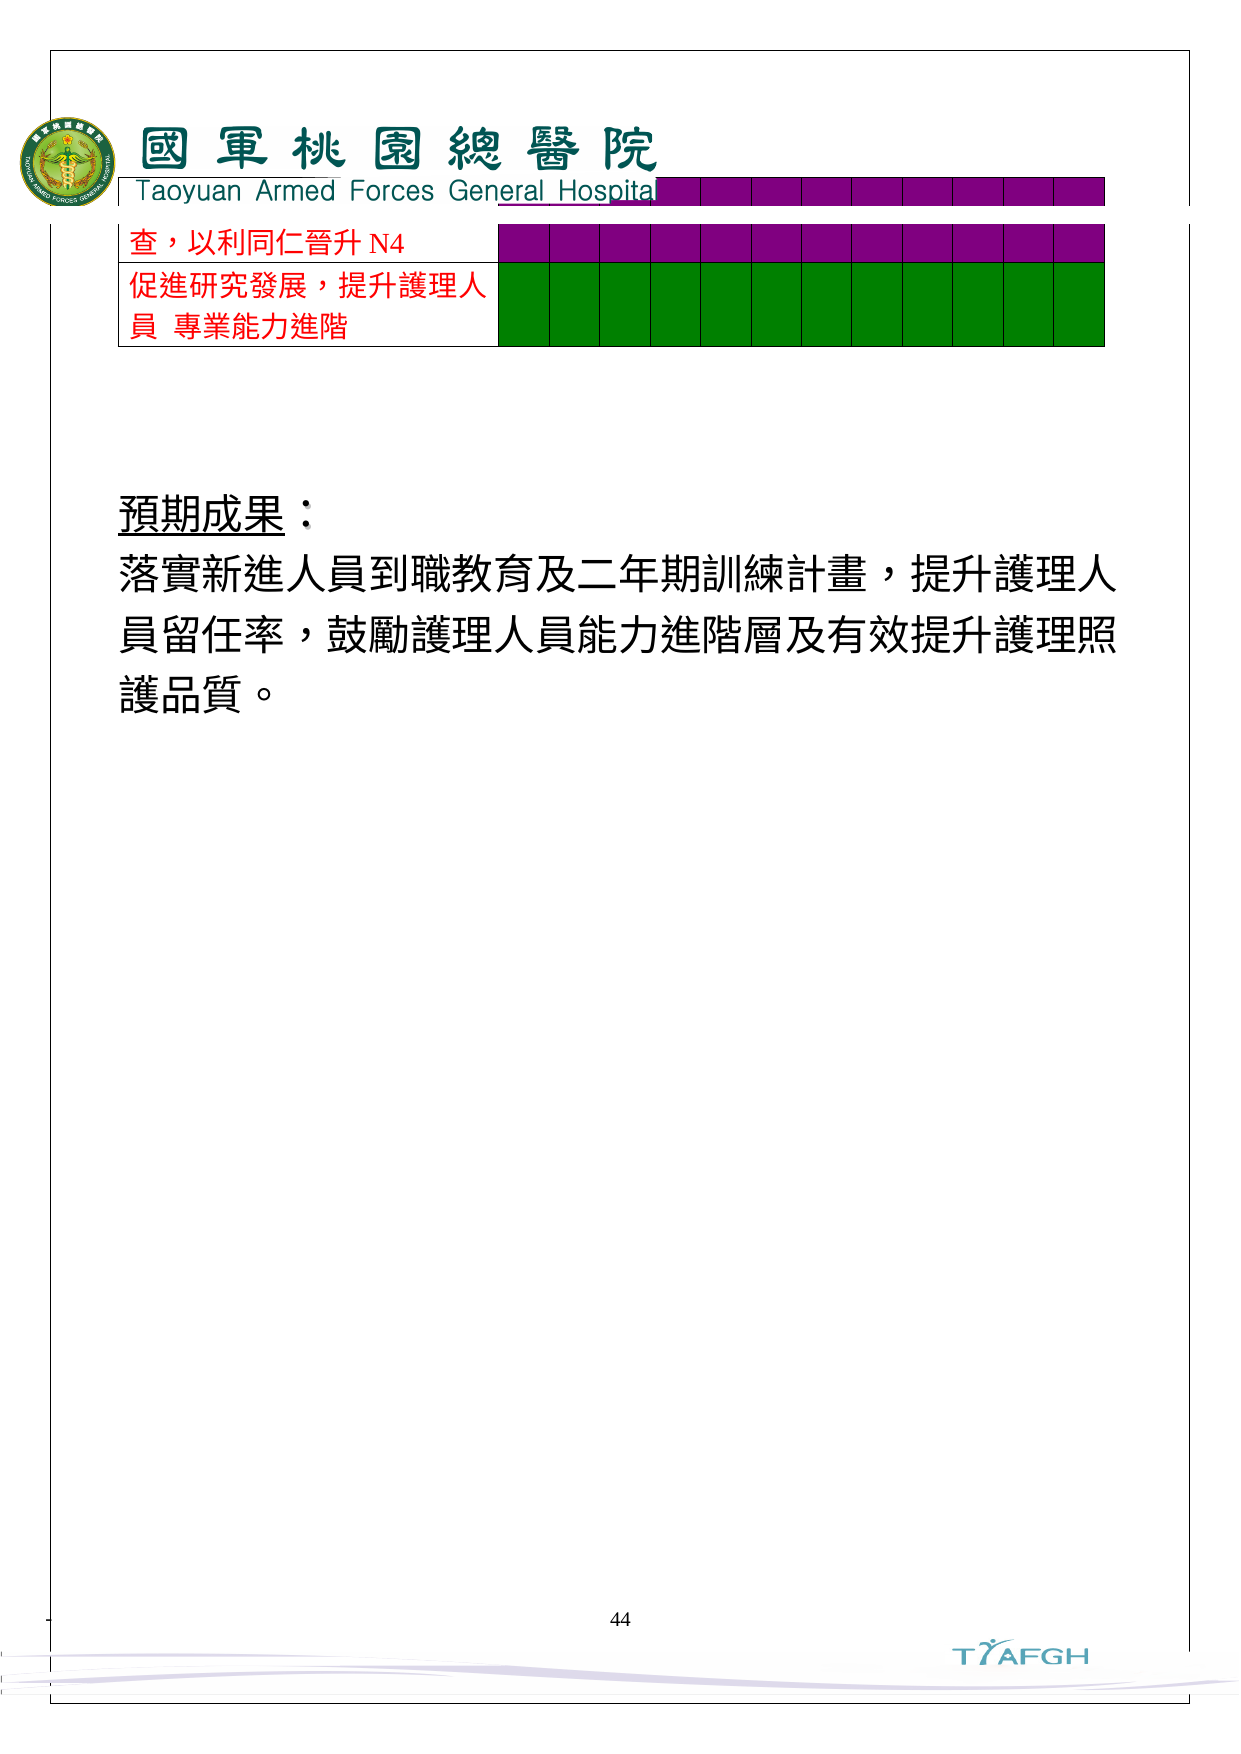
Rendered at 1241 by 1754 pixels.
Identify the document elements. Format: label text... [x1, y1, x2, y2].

table_cell [1054, 263, 1104, 346]
table_cell [119, 178, 498, 206]
table_cell [499, 263, 549, 346]
table_cell [852, 224, 902, 262]
table_cell [600, 224, 650, 262]
table_cell [600, 201, 650, 206]
table_cell [550, 263, 599, 346]
table_cell [550, 224, 599, 262]
table_cell [903, 224, 952, 262]
table_cell [903, 178, 952, 206]
table_cell [1004, 263, 1053, 346]
table_cell [651, 224, 700, 262]
table_cell [701, 224, 751, 262]
table_cell [903, 263, 952, 346]
table_cell [953, 178, 1003, 206]
table_cell [701, 178, 751, 206]
table_cell [701, 263, 751, 346]
table_cell [752, 224, 801, 262]
table_cell [1004, 224, 1053, 262]
table_cell [802, 263, 851, 346]
table_cell [852, 263, 902, 346]
table_cell [1054, 224, 1104, 262]
text 落實新進人員到職教育及二年期訓練計畫，提升護理人員留任率，鼓勵護理人員能力進階層及有效提升護理照護品質。 [118, 541, 1122, 722]
text 預期成果： [118, 481, 1122, 541]
table_cell [499, 224, 549, 262]
table_cell [802, 178, 851, 206]
table_cell [953, 263, 1003, 346]
table_cell [752, 263, 801, 346]
table_cell [651, 178, 700, 206]
table_cell [802, 224, 851, 262]
table_cell 促進研究發展，提升護理人員 專業能力進階 [119, 263, 498, 346]
table_cell [852, 178, 902, 206]
table_cell [1054, 178, 1104, 206]
table_cell [953, 224, 1003, 262]
table_cell [651, 263, 700, 346]
table_cell [600, 263, 650, 346]
table_cell [1004, 178, 1053, 206]
table_cell [63, 165, 74, 186]
table_cell 查，以利同仁晉升N4 [119, 224, 498, 262]
table_cell [752, 178, 801, 206]
